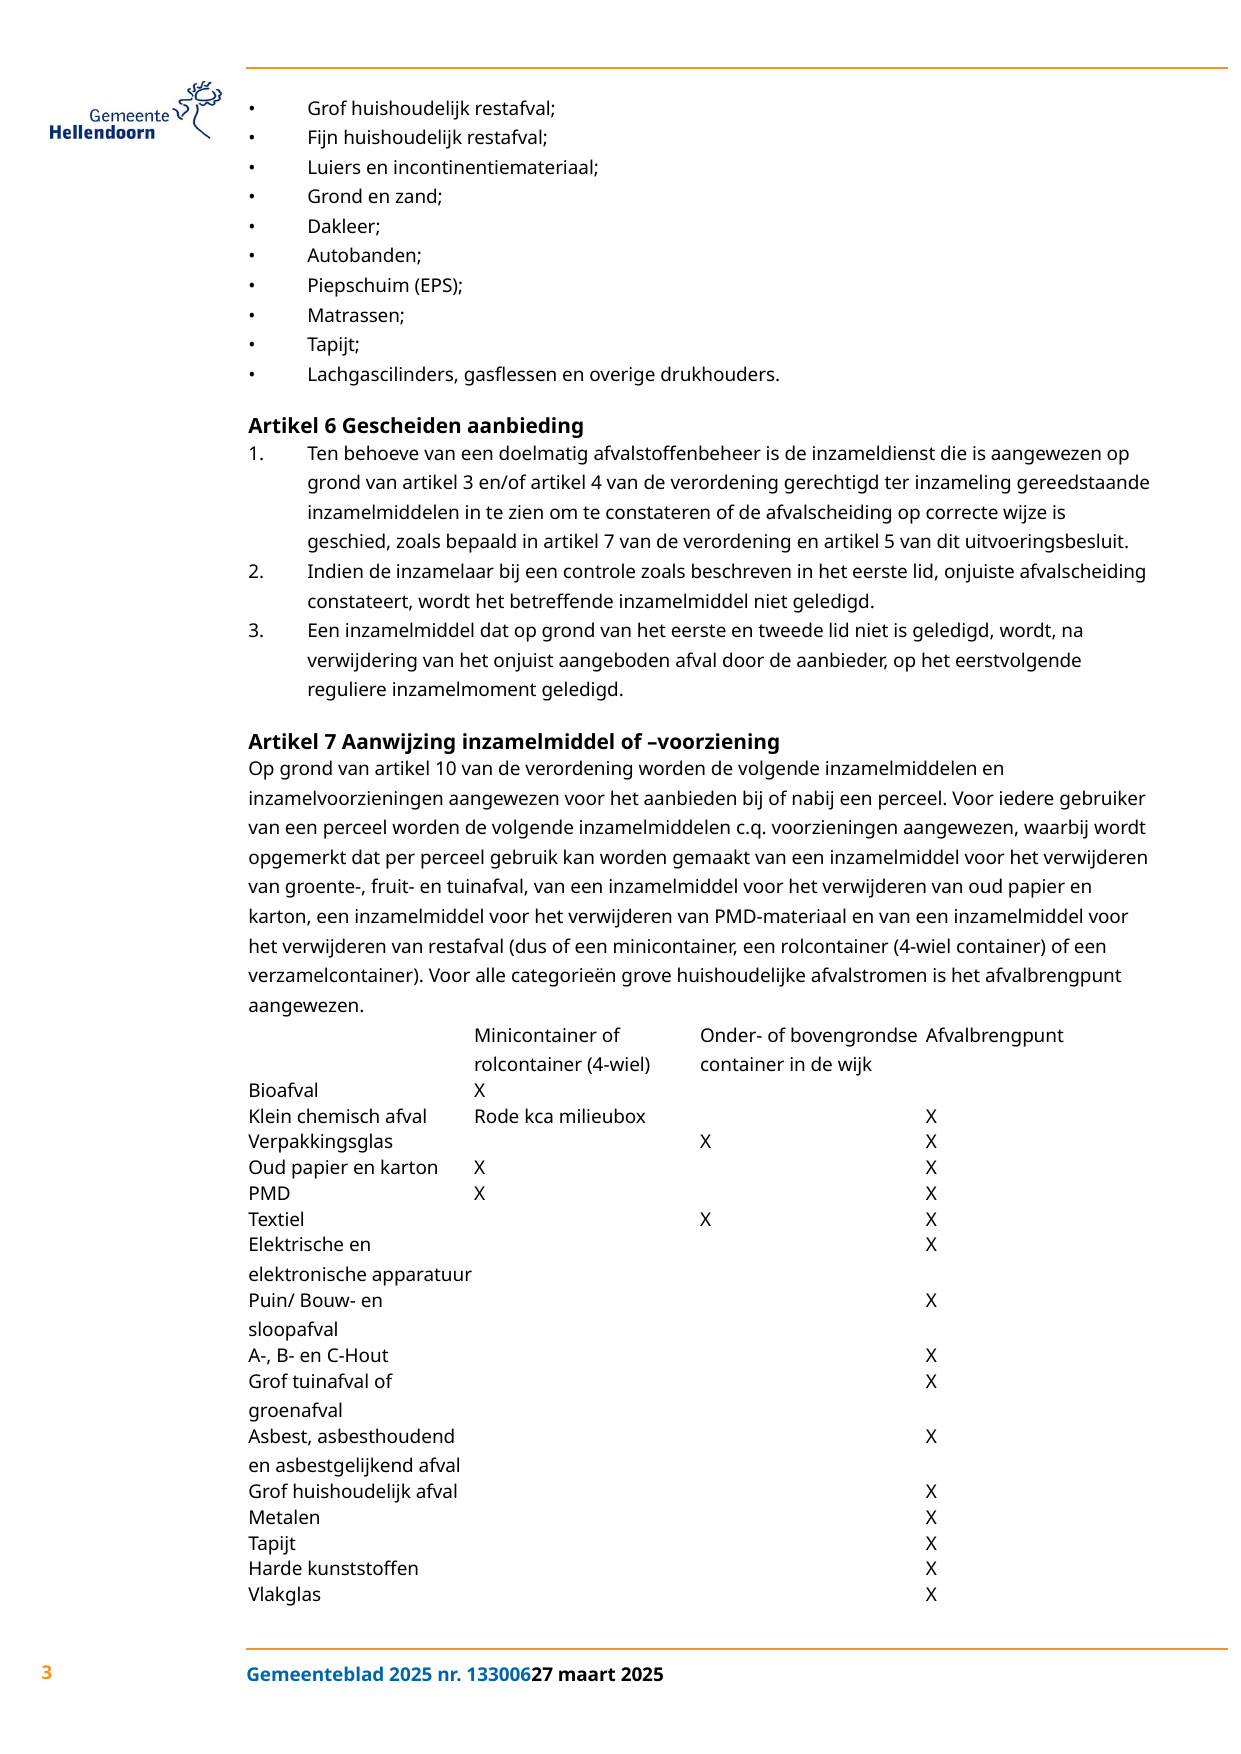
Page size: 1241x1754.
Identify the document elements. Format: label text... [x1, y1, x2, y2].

text Artikel 7 Aanwijzing inzamelmiddel of –voorziening [248, 727, 1152, 755]
table_cell [700, 1423, 926, 1478]
list Lachgascilinders, gasflessen en overige drukhouders. [248, 361, 1152, 387]
table_cell X [474, 1180, 700, 1206]
table_cell X [926, 1231, 1152, 1287]
table_cell Tapijt [248, 1530, 474, 1556]
table_cell [926, 1077, 1152, 1103]
table_cell [474, 1206, 700, 1231]
table_cell [700, 1154, 926, 1180]
list Matrassen; [248, 302, 1152, 328]
table_cell Grof huishoudelijk afval [248, 1479, 474, 1504]
table_cell X [926, 1556, 1152, 1581]
table_cell [700, 1103, 926, 1128]
table_cell X [926, 1103, 1152, 1128]
table_cell X [926, 1368, 1152, 1423]
table_cell X [926, 1479, 1152, 1504]
table_cell X [926, 1206, 1152, 1231]
list Luiers en incontinentiemateriaal; [248, 154, 1152, 180]
list Grof huishoudelijk restafval; [248, 95, 1152, 121]
table_cell [474, 1479, 700, 1504]
table_cell Asbest, asbesthoudend en asbestgelijkend afval [248, 1423, 474, 1478]
table_cell X [926, 1287, 1152, 1342]
table_cell [474, 1423, 700, 1478]
table_cell [474, 1287, 700, 1342]
table_cell [700, 1504, 926, 1530]
table_cell X [926, 1154, 1152, 1180]
table_cell [700, 1180, 926, 1206]
table_cell [700, 1556, 926, 1581]
table_cell Klein chemisch afval [248, 1103, 474, 1128]
list Indien de inzamelaar bij een controle zoals beschreven in het eerste lid, onjuiste afvalscheiding constateert, wordt het betreffende inzamelmiddel niet geledigd. [248, 558, 1152, 613]
table_cell X [926, 1129, 1152, 1154]
table_cell [474, 1556, 700, 1581]
table_cell [700, 1231, 926, 1287]
table_header Onder- of bovengrondse container in de wijk [700, 1022, 926, 1077]
table_cell Puin/ Bouw- en sloopafval [248, 1287, 474, 1342]
table_header [248, 1022, 474, 1077]
table_header Minicontainer of rolcontainer (4-wiel) [474, 1022, 700, 1077]
table_cell Vlakglas [248, 1581, 474, 1607]
list Ten behoeve van een doelmatig afvalstoffenbeheer is de inzameldienst die is aangewezen op grond van artikel 3 en/of artikel 4 van de verordening gerechtigd ter inzameling gereedstaande inzamelmiddelen in te zien om te constateren of de afvalscheiding op correcte wijze is geschied, zoals bepaald in artikel 7 van de verordening en artikel 5 van dit uitvoeringsbesluit. [248, 440, 1152, 554]
table_cell [474, 1129, 700, 1154]
table_cell X [474, 1077, 700, 1103]
table_cell PMD [248, 1180, 474, 1206]
table_cell Bioafval [248, 1077, 474, 1103]
table_cell [700, 1077, 926, 1103]
text Artikel 6 Gescheiden aanbieding [248, 411, 1152, 440]
table_cell X [926, 1530, 1152, 1556]
table_header Afvalbrengpunt [926, 1022, 1152, 1077]
table_cell [700, 1368, 926, 1423]
table_cell Textiel [248, 1206, 474, 1231]
table_cell [700, 1287, 926, 1342]
table_cell [474, 1581, 700, 1607]
table_cell X [474, 1154, 700, 1180]
table_cell [474, 1504, 700, 1530]
table_cell [700, 1581, 926, 1607]
table_cell X [926, 1423, 1152, 1478]
table_cell Grof tuinafval of groenafval [248, 1368, 474, 1423]
table_cell [474, 1342, 700, 1368]
table_cell [474, 1530, 700, 1556]
table_cell X [926, 1581, 1152, 1607]
table_cell [700, 1530, 926, 1556]
picture [41, 47, 231, 172]
table_cell [474, 1368, 700, 1423]
list Tapijt; [248, 331, 1152, 357]
list Grond en zand; [248, 183, 1152, 209]
table_cell Oud papier en karton [248, 1154, 474, 1180]
table_cell X [700, 1206, 926, 1231]
table_cell Verpakkingsglas [248, 1129, 474, 1154]
table_cell [700, 1342, 926, 1368]
table_cell [700, 1479, 926, 1504]
list Dakleer; [248, 213, 1152, 239]
table_cell X [926, 1342, 1152, 1368]
list Een inzamelmiddel dat op grond van het eerste en tweede lid niet is geledigd, wordt, na verwijdering van het onjuist aangeboden afval door de aanbieder, op het eerstvolgende reguliere inzamelmoment geledigd. [248, 617, 1152, 702]
table_cell X [926, 1180, 1152, 1206]
table_cell X [700, 1129, 926, 1154]
list Autobanden; [248, 243, 1152, 268]
table_cell [474, 1231, 700, 1287]
table_cell X [926, 1504, 1152, 1530]
table_cell Rode kca milieubox [474, 1103, 700, 1128]
table_cell Harde kunststoffen [248, 1556, 474, 1581]
text Op grond van artikel 10 van de verordening worden de volgende inzamelmiddelen en inzamelvoorzieningen aangewezen voor het aanbieden bij of nabij een perceel. Voor iedere gebruiker van een perceel worden de volgende inzamelmiddelen c.q. voorzieningen aangewezen, waarbij wordt opgemerkt dat per perceel gebruik kan worden gemaakt van een inzamelmiddel voor het verwijderen van groente-, fruit- en tuinafval, van een inzamelmiddel voor het verwijderen van oud papier en karton, een inzamelmiddel voor het verwijderen van PMD-materiaal en van een inzamelmiddel voor het verwijderen van restafval (dus of een minicontainer, een rolcontainer (4-wiel container) of een verzamelcontainer). Voor alle categorieën grove huishoudelijke afvalstromen is het afvalbrengpunt aangewezen. [248, 755, 1152, 1018]
table_cell Metalen [248, 1504, 474, 1530]
list Piepschuim (EPS); [248, 272, 1152, 298]
table_cell Elektrische en elektronische apparatuur [248, 1231, 474, 1287]
table_cell A-, B- en C-Hout [248, 1342, 474, 1368]
list Fijn huishoudelijk restafval; [248, 124, 1152, 150]
